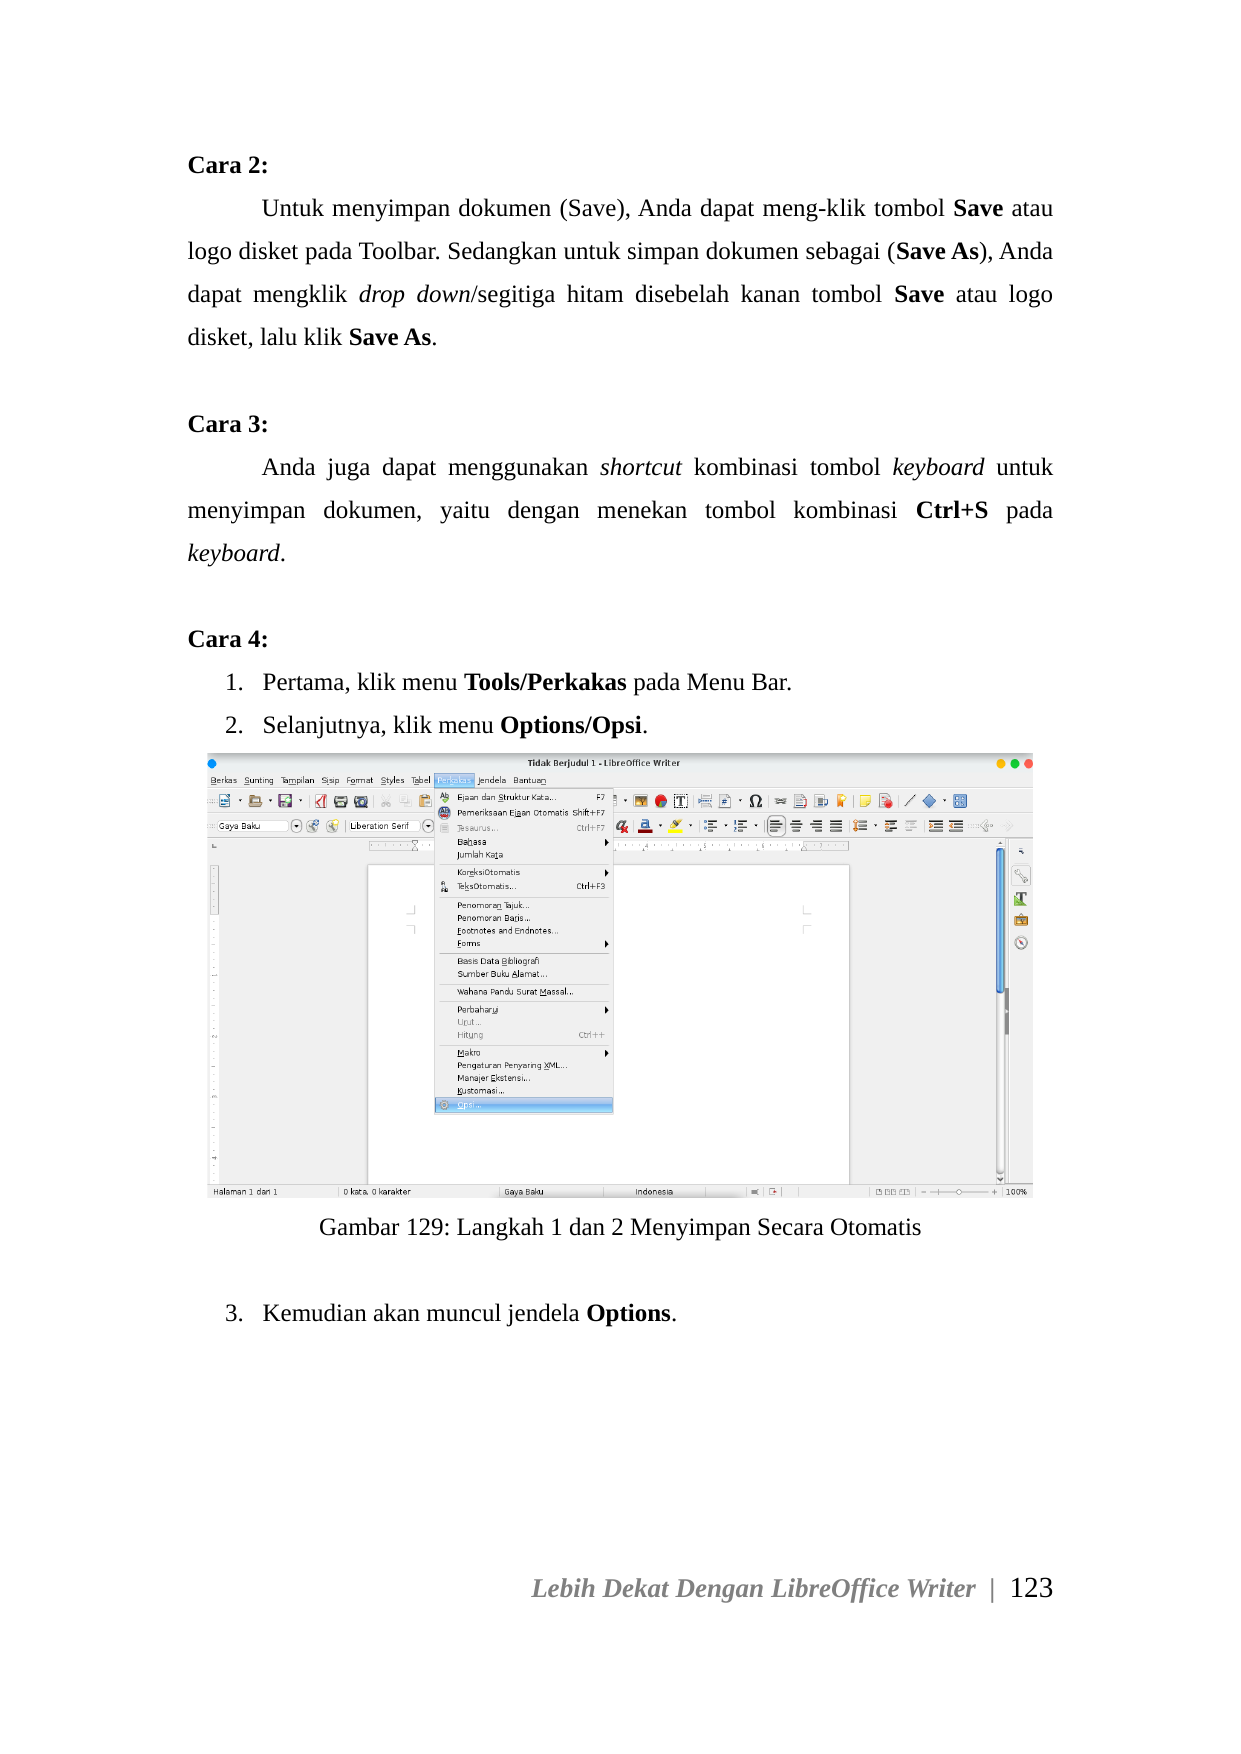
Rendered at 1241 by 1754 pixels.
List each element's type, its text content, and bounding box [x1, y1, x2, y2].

list Pertama, klik menu Tools/Perkakas pada Menu Bar. [225, 667, 1053, 696]
text Cara 4: [187, 624, 1053, 653]
text Gambar 129: Langkah 1 dan 2 Menyimpan Secara Otomatis [187, 1198, 1053, 1241]
text Anda juga dapat menggunakan shortcut kombinasi tombol keyboard untuk menyimpan dokumen, yaitu dengan menekan tombol kombinasi Ctrl+S pada keyboard. [187, 452, 1053, 567]
list Kemudian akan muncul jendela Options. [225, 1298, 1053, 1327]
text Cara 2: [187, 150, 1053, 179]
text Untuk menyimpan dokumen (Save), Anda dapat meng-klik tombol Save atau logo disket pada Toolbar. Sedangkan untuk simpan dokumen sebagai (Save As), Anda dapat mengklik drop down/segitiga hitam disebelah kanan tombol Save atau logo disket, lalu klik Save As. [187, 193, 1053, 351]
list Selanjutnya, klik menu Options/Opsi. [225, 711, 1053, 739]
picture [207, 753, 1033, 1198]
text Cara 3: [187, 409, 1053, 437]
